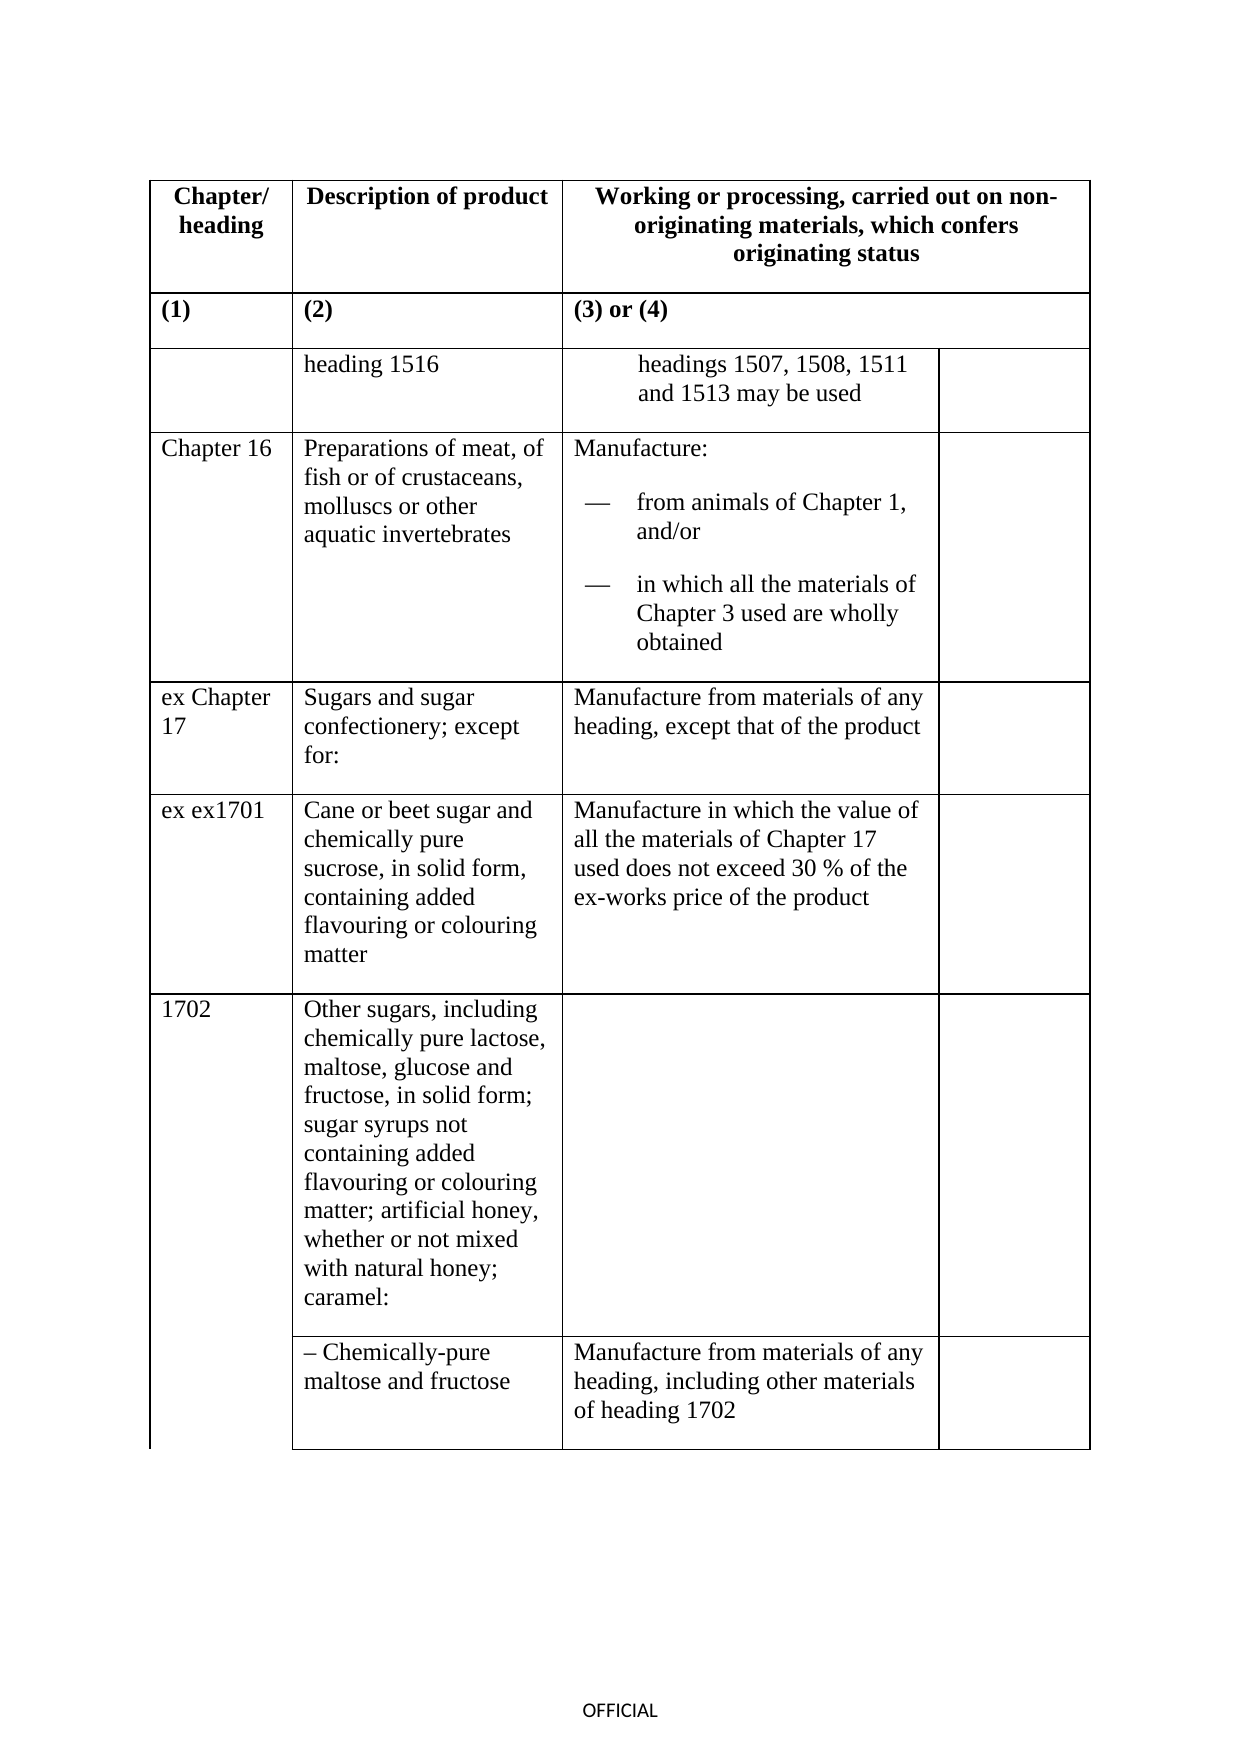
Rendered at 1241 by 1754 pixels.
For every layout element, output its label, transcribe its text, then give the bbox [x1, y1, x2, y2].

table_cell [563, 349, 938, 432]
table_cell [940, 349, 1089, 432]
table_cell Manufacture in which the value of all the materials of Chapter 17 used does not exceed 30 % of the ex-works price of the product [563, 795, 938, 993]
table_cell headings 1507, 1508, 1511 and 1513 may be used [627, 349, 928, 432]
table_cell Other sugars, including chemically pure lactose, maltose, glucose and fructose, in solid form; sugar syrups not containing added flavouring or colouring matter; artificial honey, whether or not mixed with natural honey; caramel: [293, 995, 562, 1336]
table_cell 1702 [151, 995, 292, 1336]
table_cell Manufacture from materials of any heading, except that of the product [563, 683, 938, 794]
table_cell [563, 995, 938, 1336]
table_header Description of product [293, 181, 562, 292]
table_header — [574, 487, 625, 569]
table_cell Sugars and sugar confectionery; except for: [293, 683, 562, 794]
table_cell Manufacture: [563, 433, 938, 681]
table_cell — [574, 570, 625, 681]
table_cell [574, 349, 627, 432]
table_cell [940, 1337, 1089, 1448]
table_cell (2) [293, 294, 562, 348]
table_cell Manufacture from materials of any heading, including other materials of heading 1702 [563, 1337, 938, 1448]
table_cell [940, 683, 1089, 794]
table_cell [940, 433, 1089, 681]
table_cell [151, 1336, 292, 1448]
table_header Working or processing, carried out on non-originating materials, which confers originating status [563, 181, 1089, 292]
table_cell Cane or beet sugar and chemically pure sucrose, in solid form, containing added flavouring or colouring matter [293, 795, 562, 993]
table_header from animals of Chapter 1, and/or [625, 487, 928, 569]
table_cell Preparations of meat, of fish or of crustaceans, molluscs or other aquatic invertebrates [293, 433, 562, 681]
table_cell (1) [151, 294, 292, 348]
table_cell [940, 795, 1089, 993]
table_header Chapter/ heading [151, 181, 292, 292]
table_cell [940, 995, 1089, 1336]
table_cell heading 1516 [293, 349, 562, 432]
table_cell (3) or (4) [563, 294, 1089, 348]
table_cell ex ex1701 [151, 795, 292, 993]
table_cell Chapter 16 [151, 433, 292, 681]
table_cell in which all the materials of Chapter 3 used are wholly obtained [625, 570, 928, 681]
table_cell [151, 349, 292, 432]
table_cell – Chemically-pure maltose and fructose [293, 1337, 562, 1448]
table_cell ex Chapter 17 [151, 683, 292, 794]
